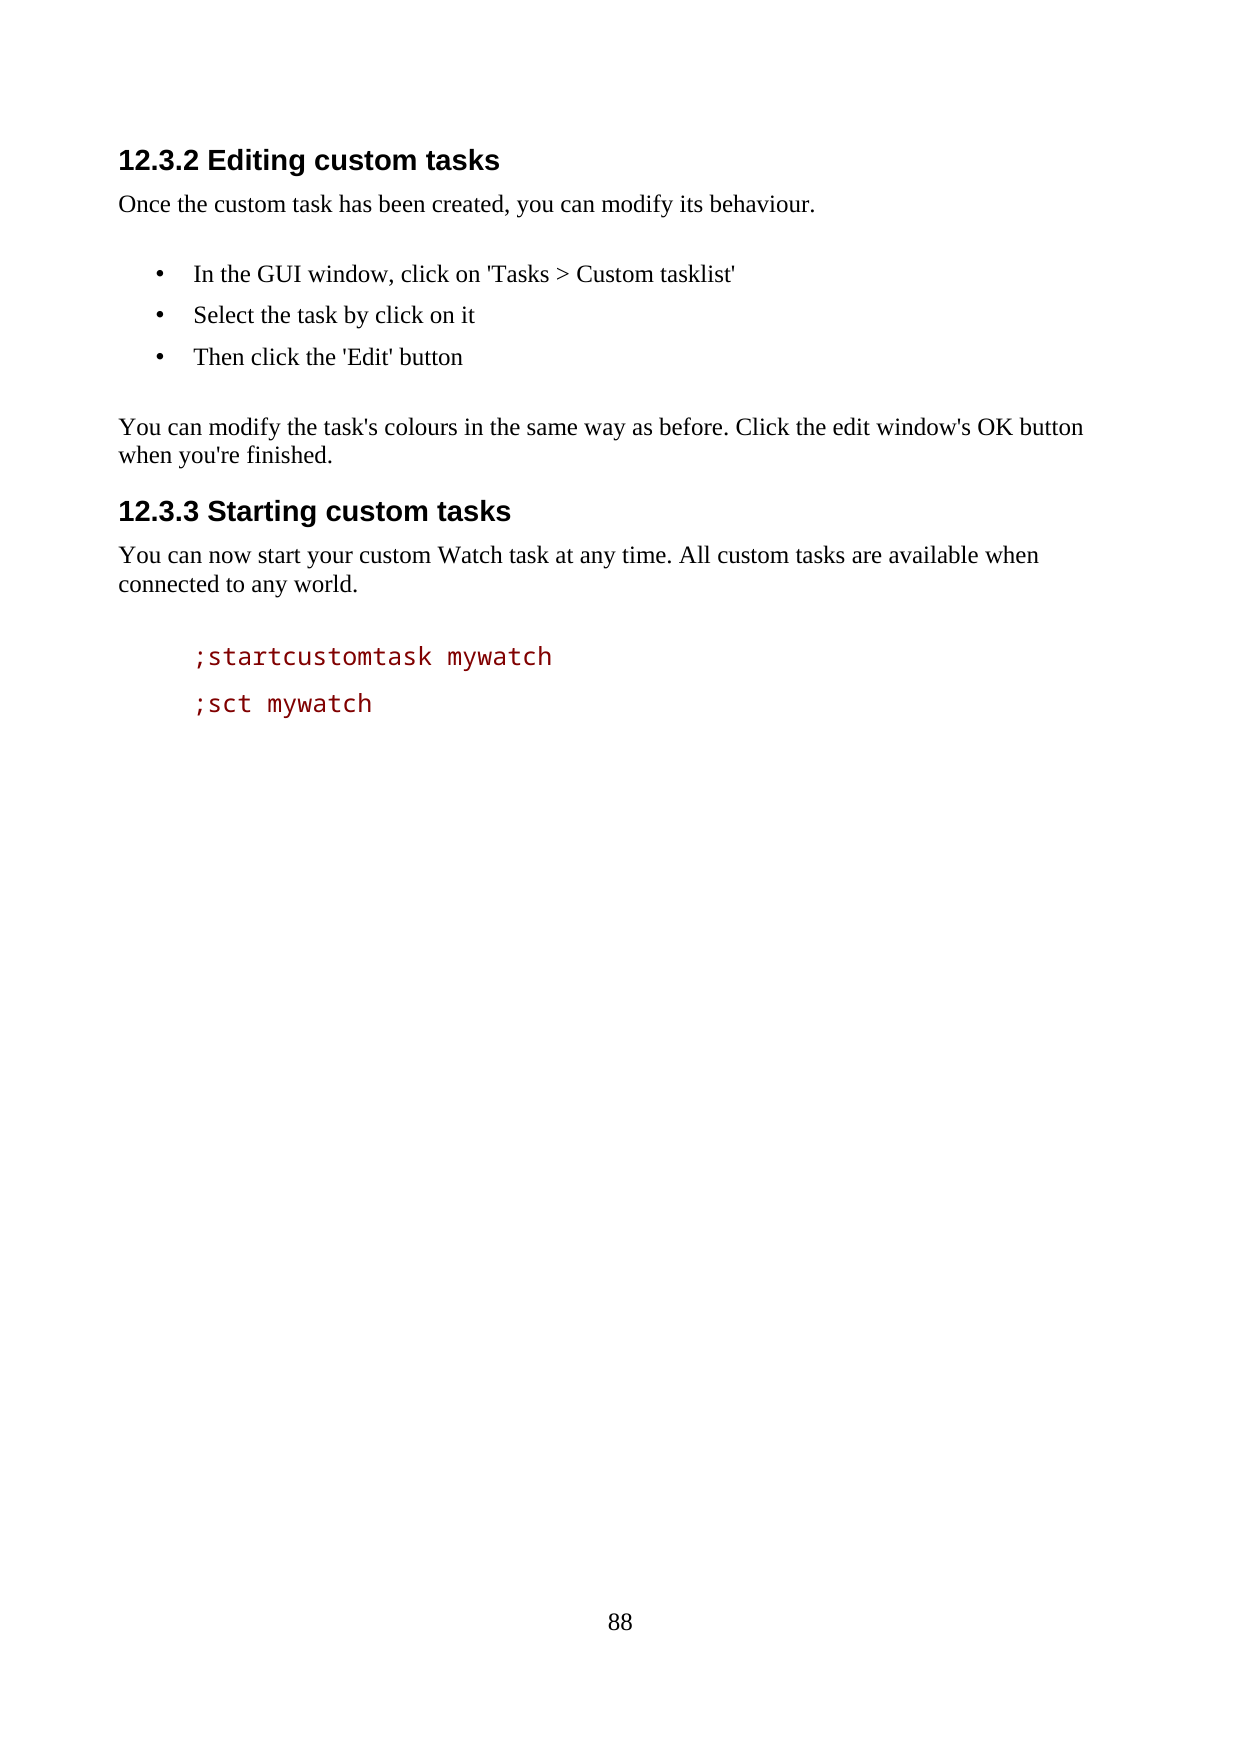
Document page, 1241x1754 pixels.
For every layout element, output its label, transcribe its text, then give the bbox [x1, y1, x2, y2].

list Then click the 'Edit' button [156, 342, 1122, 370]
text ;sct mywatch [118, 686, 1122, 719]
text You can modify the task's colours in the same way as before. Click the edit window's OK button when you're finished. [118, 412, 1122, 469]
list In the GUI window, click on 'Tasks > Custom tasklist' [156, 259, 1122, 288]
list Select the task by click on it [156, 300, 1122, 329]
text ;startcustomtask mywatch [118, 639, 1122, 673]
subtitle 12.3.3 Starting custom tasks [118, 494, 1122, 528]
subtitle 12.3.2 Editing custom tasks [118, 143, 1122, 177]
text Once the custom task has been created, you can modify its behaviour. [118, 189, 1122, 218]
text You can now start your custom Watch task at any time. All custom tasks are available when connected to any world. [118, 540, 1122, 598]
